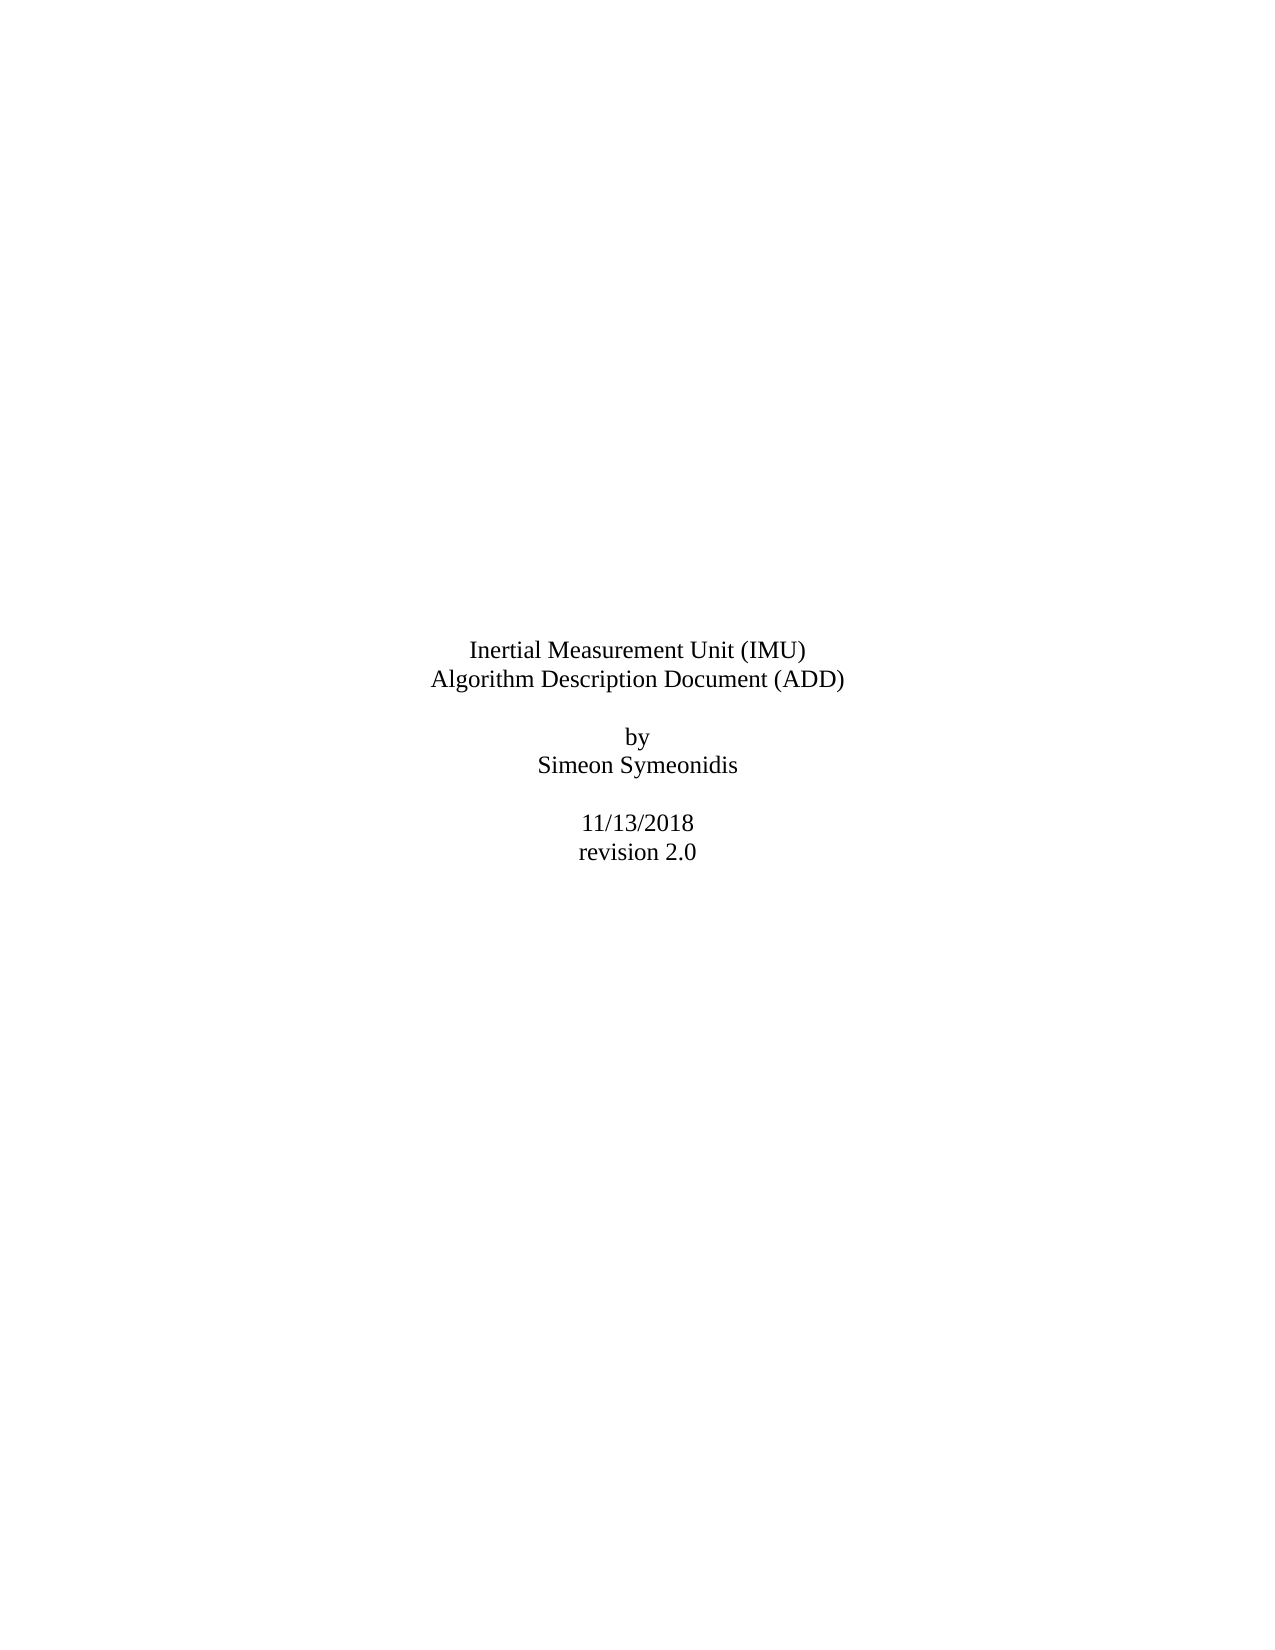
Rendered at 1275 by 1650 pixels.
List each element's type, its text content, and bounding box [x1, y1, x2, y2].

text Simeon Symeonidis [118, 751, 1157, 779]
text Inertial Measurement Unit (IMU) [118, 636, 1157, 664]
text Algorithm Description Document (ADD) [118, 664, 1157, 693]
text by [118, 722, 1157, 751]
text 11/13/2018 [118, 808, 1157, 837]
text revision 2.0 [118, 837, 1157, 866]
